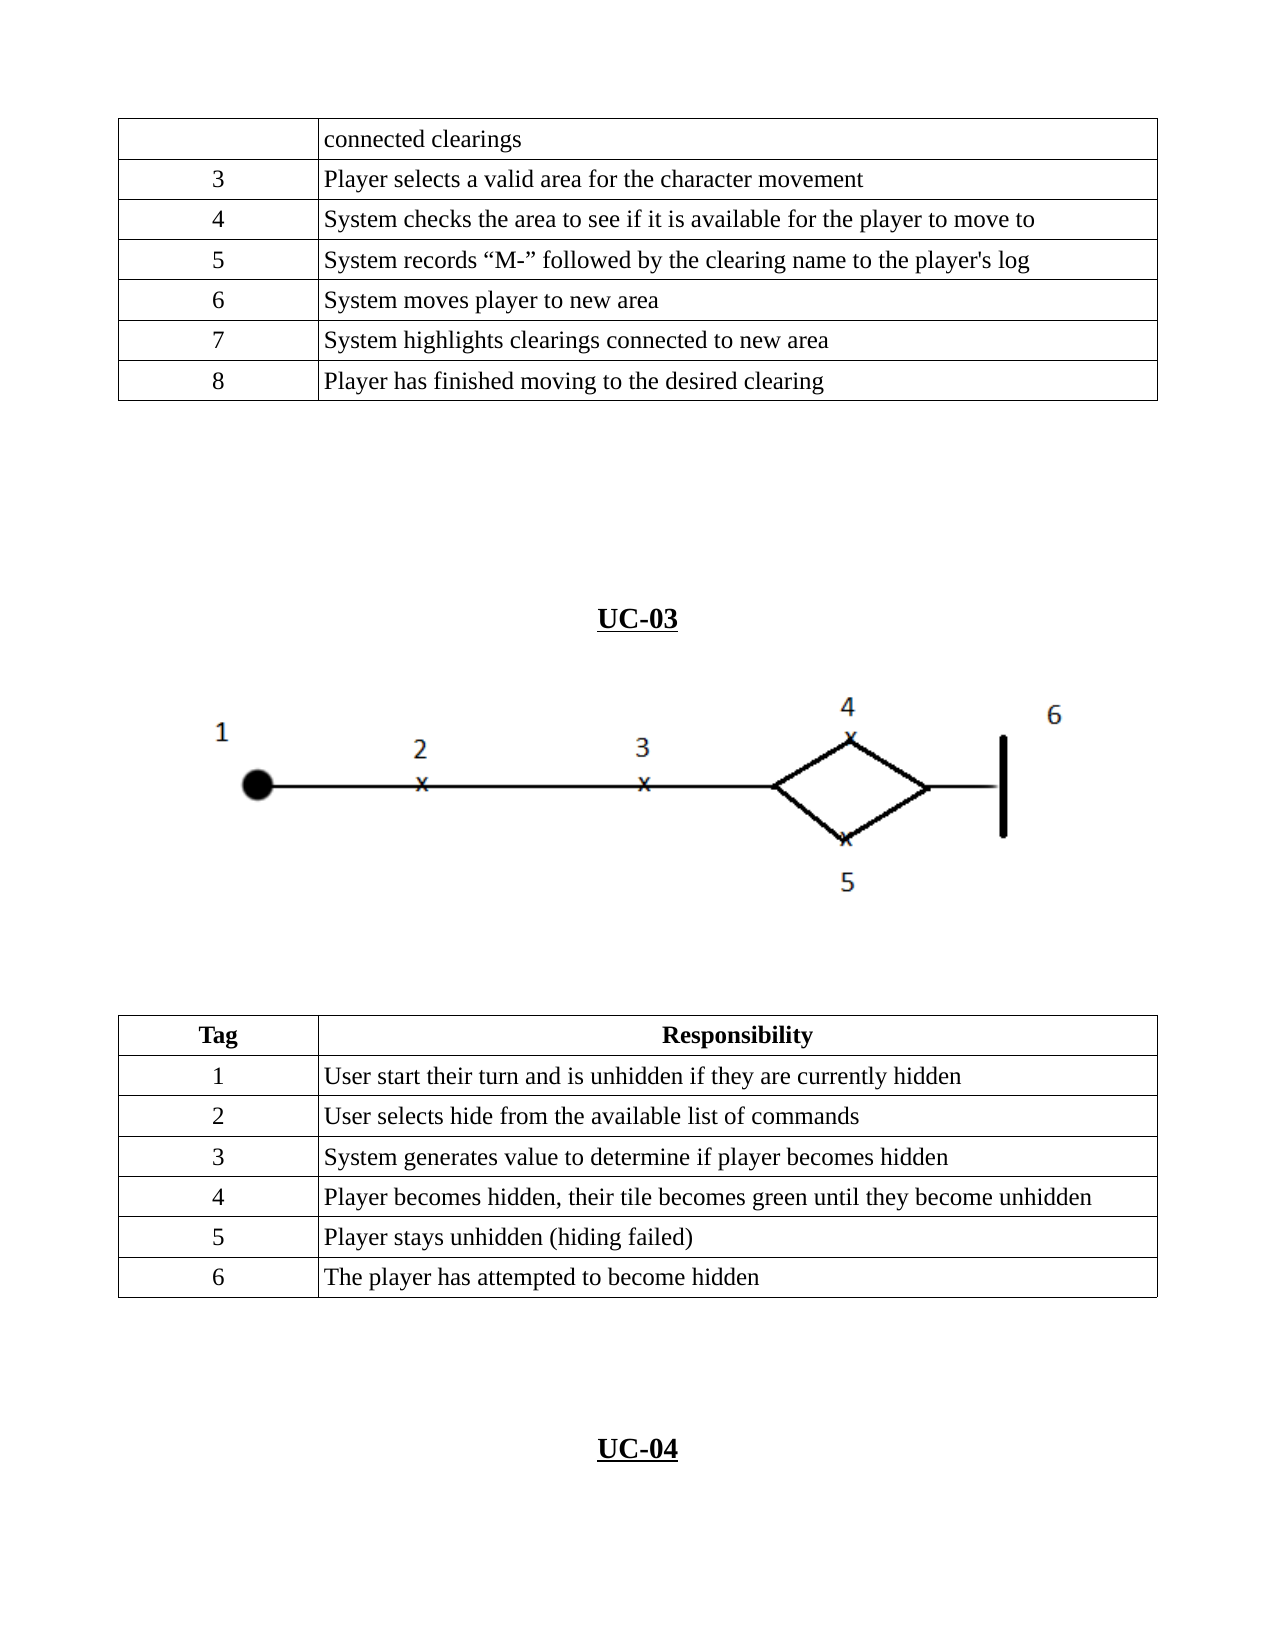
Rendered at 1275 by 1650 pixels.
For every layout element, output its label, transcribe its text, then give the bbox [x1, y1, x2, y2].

table_cell 5 [119, 1217, 318, 1257]
table_cell 5 [119, 240, 318, 279]
table_cell [119, 119, 318, 158]
table_cell System generates value to determine if player becomes hidden [319, 1137, 1157, 1176]
table_cell 2 [119, 1096, 318, 1136]
table_header Responsibility [319, 1016, 1157, 1055]
table_cell 7 [119, 321, 318, 360]
table_cell System checks the area to see if it is available for the player to move to [319, 200, 1157, 239]
table_cell 8 [119, 361, 318, 400]
picture [150, 635, 1125, 948]
table_cell Player selects a valid area for the character movement [319, 160, 1157, 199]
table_header Tag [119, 1016, 318, 1055]
table_cell 3 [119, 160, 318, 199]
table_cell connected clearings [319, 119, 1157, 158]
table_cell 4 [119, 1177, 318, 1216]
table_cell System highlights clearings connected to new area [319, 321, 1157, 360]
text UC-03 [118, 602, 1157, 635]
table_cell Player becomes hidden, their tile becomes green until they become unhidden [319, 1177, 1157, 1216]
table_cell Player has finished moving to the desired clearing [319, 361, 1157, 400]
table_cell User selects hide from the available list of commands [319, 1096, 1157, 1136]
table_cell 1 [119, 1056, 318, 1095]
table_cell 4 [119, 200, 318, 239]
table_cell System records “M-” followed by the clearing name to the player's log [319, 240, 1157, 279]
table_cell 3 [119, 1137, 318, 1176]
table_cell The player has attempted to become hidden [319, 1258, 1157, 1297]
table_cell Player stays unhidden (hiding failed) [319, 1217, 1157, 1257]
table_cell 6 [119, 280, 318, 320]
table_cell User start their turn and is unhidden if they are currently hidden [319, 1056, 1157, 1095]
table_cell 6 [119, 1258, 318, 1297]
text UC-04 [118, 1431, 1157, 1465]
table_cell System moves player to new area [319, 280, 1157, 320]
